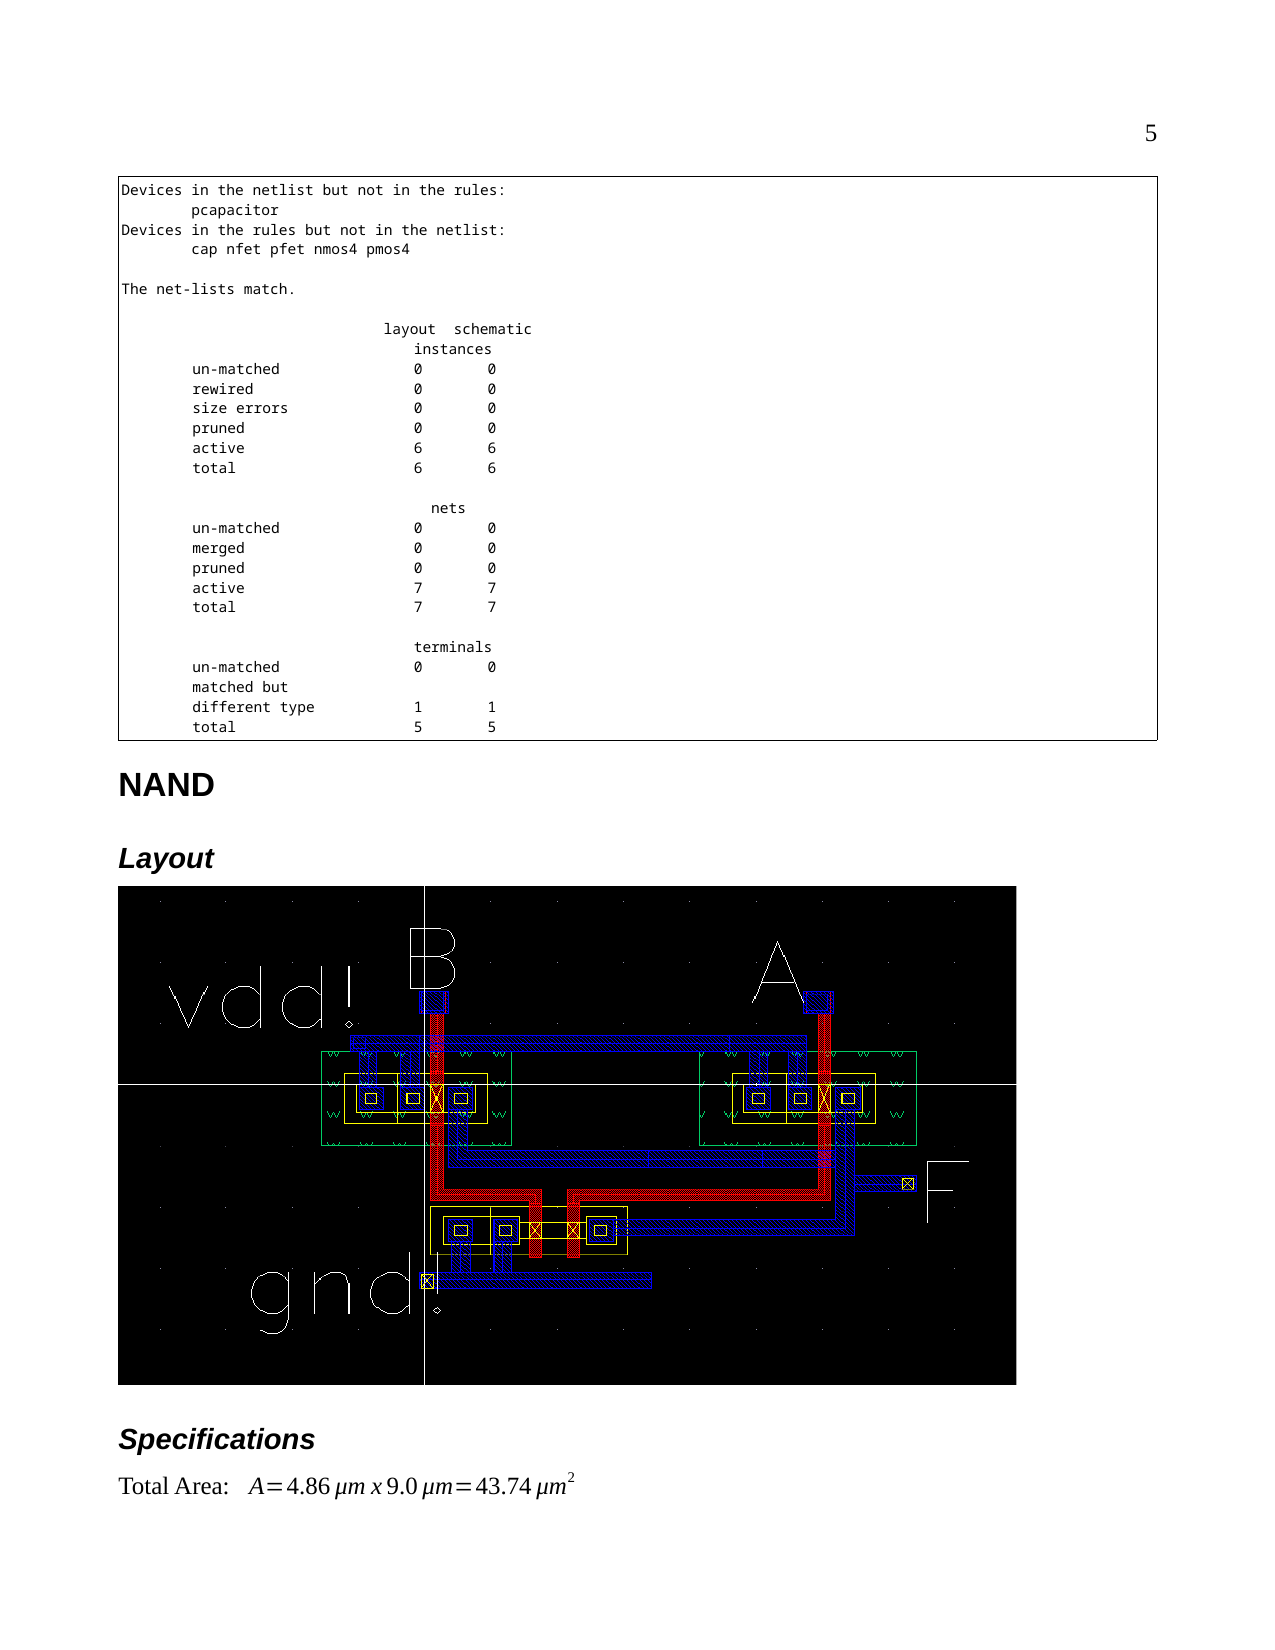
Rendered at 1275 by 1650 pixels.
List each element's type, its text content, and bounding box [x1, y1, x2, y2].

text The net-lists match. [119, 276, 1157, 299]
text un-matched 0 0 [119, 514, 1157, 534]
text pcapacitor [119, 196, 1157, 216]
text active 6 6 [119, 435, 1157, 455]
text active 7 7 [119, 574, 1157, 594]
text total 5 5 [119, 713, 1157, 740]
text size errors 0 0 [119, 395, 1157, 415]
text un-matched 0 0 [119, 654, 1157, 674]
text instances [119, 336, 1157, 355]
subtitle Layout [118, 841, 1157, 874]
text Devices in the netlist but not in the rules: [119, 177, 1157, 196]
text Total Area: [118, 1468, 1157, 1500]
text rewired 0 0 [119, 375, 1157, 395]
text nets [119, 495, 1157, 514]
text different type 1 1 [119, 694, 1157, 713]
text Devices in the rules but not in the netlist: [119, 216, 1157, 236]
text un-matched 0 0 [119, 355, 1157, 375]
text pruned 0 0 [119, 415, 1157, 435]
text merged 0 0 [119, 534, 1157, 554]
subtitle NAND [118, 765, 1157, 803]
text matched but [119, 674, 1157, 694]
text pruned 0 0 [119, 554, 1157, 574]
picture [118, 886, 1017, 1385]
text layout schematic [119, 316, 1157, 336]
text cap nfet pfet nmos4 pmos4 [119, 236, 1157, 259]
text terminals [119, 634, 1157, 654]
text total 7 7 [119, 594, 1157, 617]
text total 6 6 [119, 455, 1157, 478]
subtitle Specifications [118, 1422, 1157, 1456]
